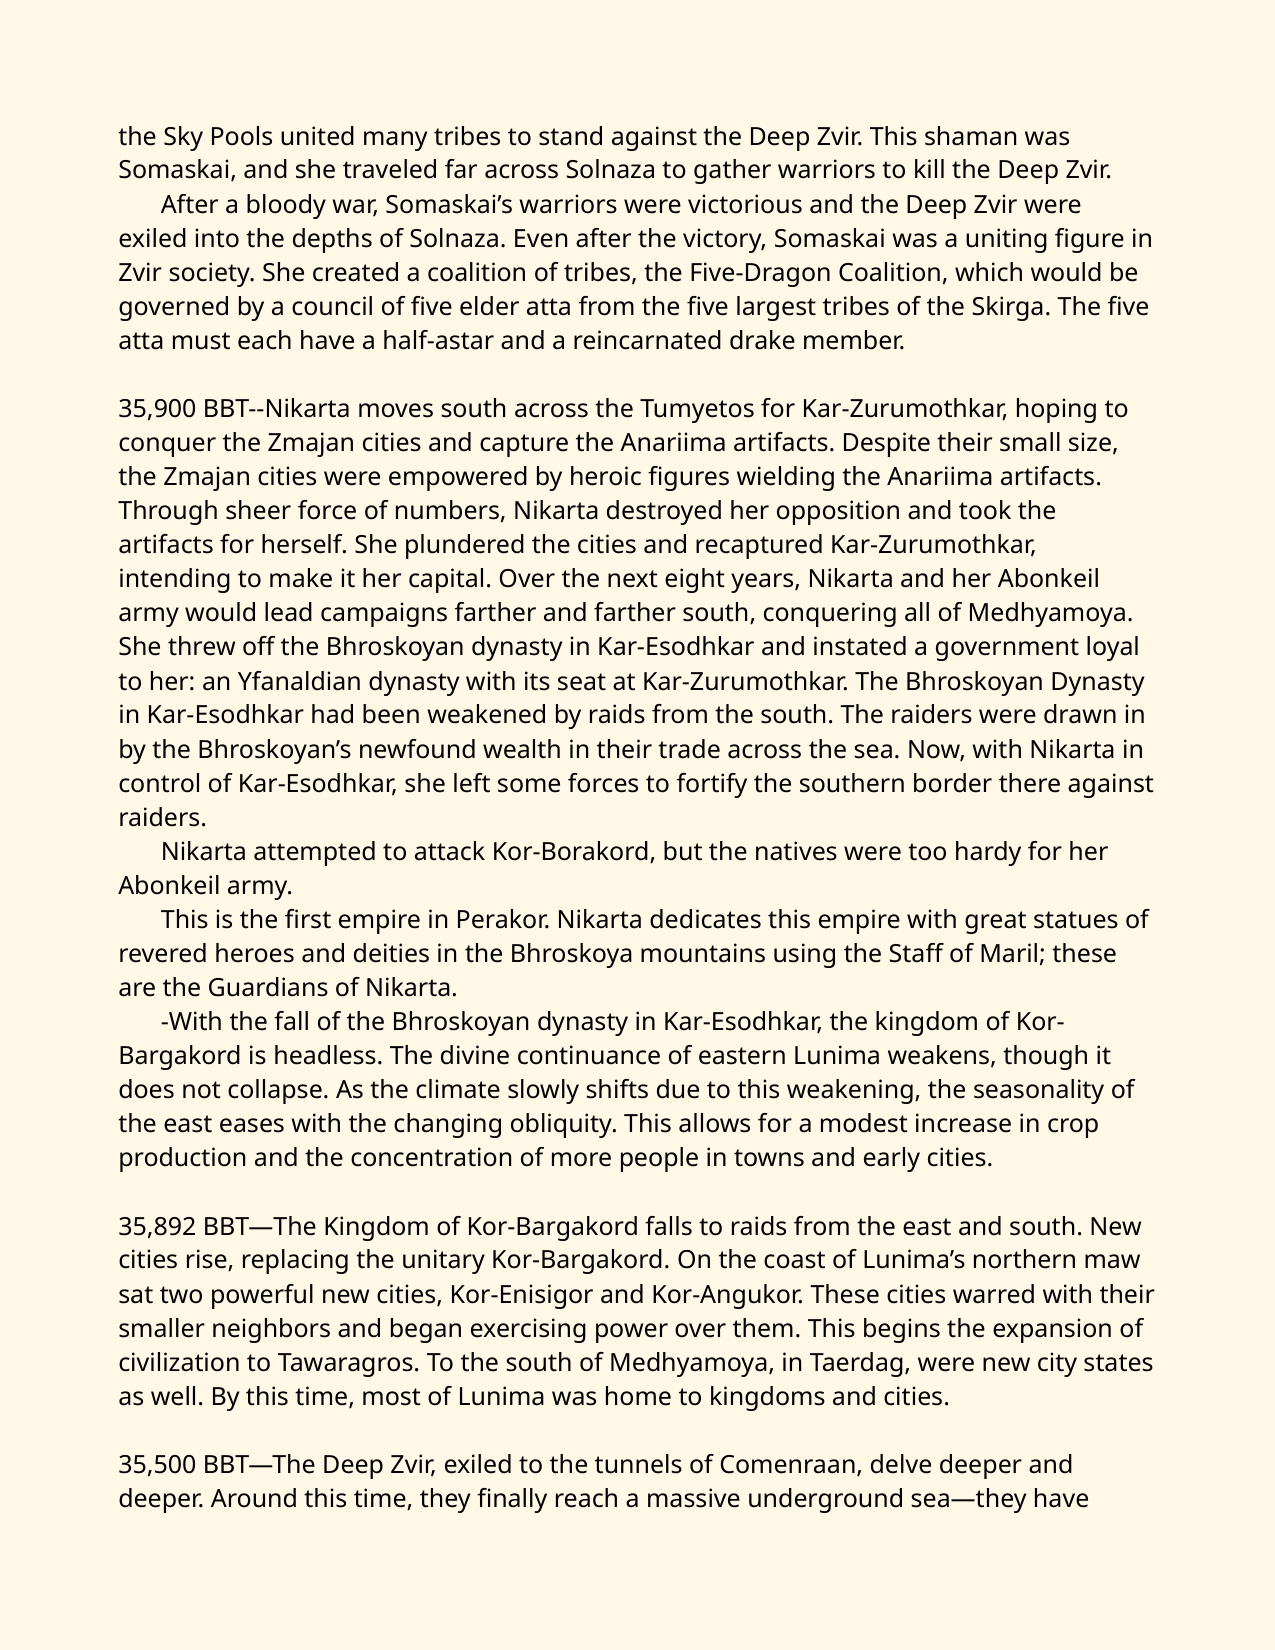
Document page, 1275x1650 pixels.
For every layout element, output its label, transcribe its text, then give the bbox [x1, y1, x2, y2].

text Nikarta attempted to attack Kor-Borakord, but the natives were too hardy for her Abonkeil army. [118, 833, 1157, 902]
text 35,892 BBT—The Kingdom of Kor-Bargakord falls to raids from the east and south. New cities rise, replacing the unitary Kor-Bargakord. On the coast of Lunima’s northern maw sat two powerful new cities, Kor-Enisigor and Kor-Angukor. These cities warred with their smaller neighbors and began exercising power over them. This begins the expansion of civilization to Tawaragros. To the south of Medhyamoya, in Taerdag, were new city states as well. By this time, most of Lunima was home to kingdoms and cities. [118, 1208, 1157, 1412]
text -With the fall of the Bhroskoyan dynasty in Kar-Esodhkar, the kingdom of Kor-Bargakord is headless. The divine continuance of eastern Lunima weakens, though it does not collapse. As the climate slowly shifts due to this weakening, the seasonality of the east eases with the changing obliquity. This allows for a modest increase in crop production and the concentration of more people in towns and early cities. [118, 1004, 1157, 1174]
text 35,500 BBT—The Deep Zvir, exiled to the tunnels of Comenraan, delve deeper and deeper. Around this time, they finally reach a massive underground sea—they have [118, 1447, 1157, 1515]
text 35,900 BBT--Nikarta moves south across the Tumyetos for Kar-Zurumothkar, hoping to conquer the Zmajan cities and capture the Anariima artifacts. Despite their small size, the Zmajan cities were empowered by heroic figures wielding the Anariima artifacts. Through sheer force of numbers, Nikarta destroyed her opposition and took the artifacts for herself. She plundered the cities and recaptured Kar-Zurumothkar, intending to make it her capital. Over the next eight years, Nikarta and her Abonkeil army would lead campaigns farther and farther south, conquering all of Medhyamoya. She threw off the Bhroskoyan dynasty in Kar-Esodhkar and instated a government loyal to her: an Yfanaldian dynasty with its seat at Kar-Zurumothkar. The Bhroskoyan Dynasty in Kar-Esodhkar had been weakened by raids from the south. The raiders were drawn in by the Bhroskoyan’s newfound wealth in their trade across the sea. Now, with Nikarta in control of Kar-Esodhkar, she left some forces to fortify the southern border there against raiders. [118, 391, 1157, 833]
text the Sky Pools united many tribes to stand against the Deep Zvir. This shaman was Somaskai, and she traveled far across Solnaza to gather warriors to kill the Deep Zvir. [118, 118, 1157, 186]
text This is the first empire in Perakor. Nikarta dedicates this empire with great statues of revered heroes and deities in the Bhroskoya mountains using the Staff of Maril; these are the Guardians of Nikarta. [118, 902, 1157, 1004]
text After a bloody war, Somaskai’s warriors were victorious and the Deep Zvir were exiled into the depths of Solnaza. Even after the victory, Somaskai was a uniting figure in Zvir society. She created a coalition of tribes, the Five-Dragon Coalition, which would be governed by a council of five elder atta from the five largest tribes of the Skirga. The five atta must each have a half-astar and a reincarnated drake member. [118, 186, 1157, 357]
